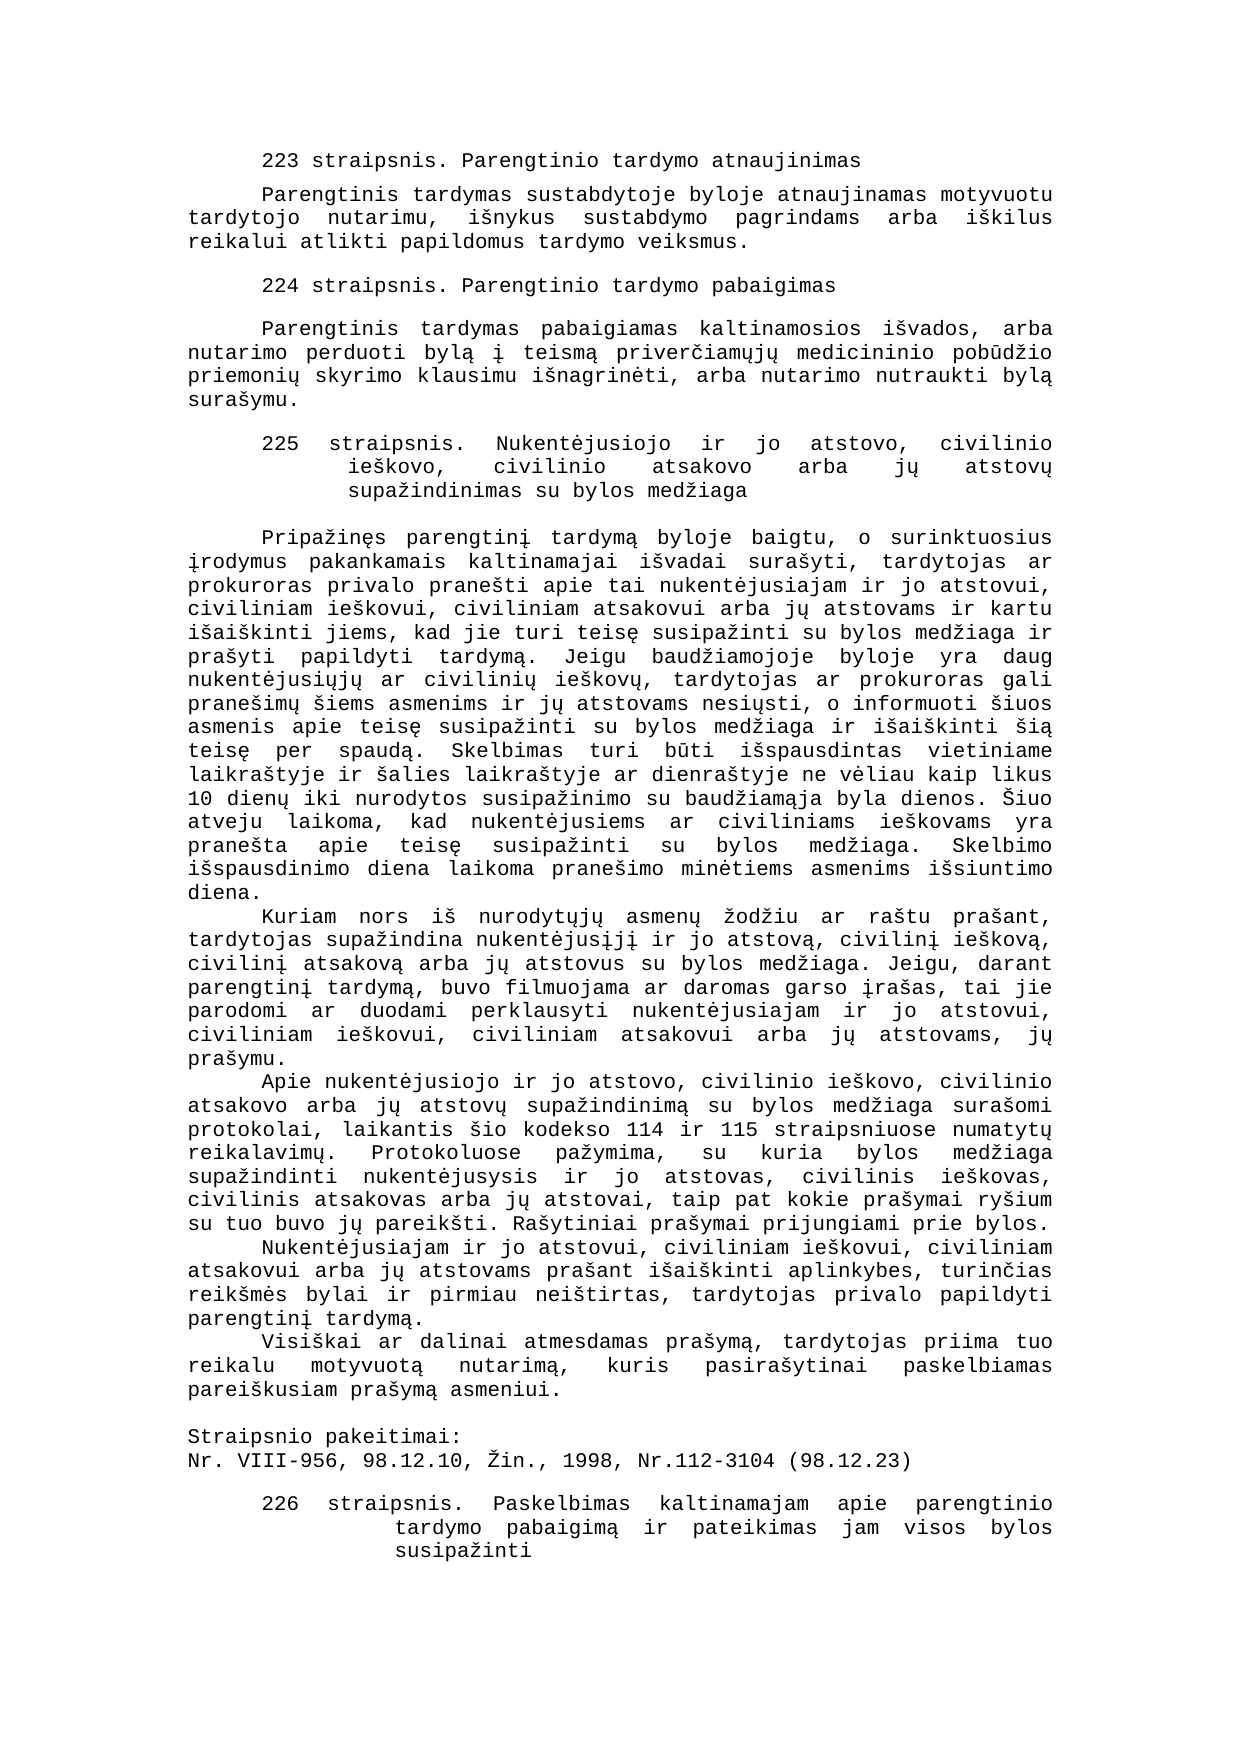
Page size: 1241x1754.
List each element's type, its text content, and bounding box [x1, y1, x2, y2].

text 225 straipsnis. Nukentėjusiojo ir jo atstovo, civilinio ieškovo, civilinio atsakovo arba jų atstovų supažindinimas su bylos medžiaga [261, 433, 1053, 504]
text 224 straipsnis. Parengtinio tardymo pabaigimas [187, 274, 1053, 298]
text Apie nukentėjusiojo ir jo atstovo, civilinio ieškovo, civilinio atsakovo arba jų atstovų supažindinimą su bylos medžiaga surašomi protokolai, laikantis šio kodekso 114 ir 115 straipsniuose numatytų reikalavimų. Protokoluose pažymima, su kuria bylos medžiaga supažindinti nukentėjusysis ir jo atstovas, civilinis ieškovas, civilinis atsakovas arba jų atstovai, taip pat kokie prašymai ryšium su tuo buvo jų pareikšti. Rašytiniai prašymai prijungiami prie bylos. [187, 1071, 1053, 1237]
text 226 straipsnis. Paskelbimas kaltinamajam apie parengtinio tardymo pabaigimą ir pateikimas jam visos bylos susipažinti [261, 1493, 1053, 1564]
text Pripažinęs parengtinį tardymą byloje baigtu, o surinktuosius įrodymus pakankamais kaltinamajai išvadai surašyti, tardytojas ar prokuroras privalo pranešti apie tai nukentėjusiajam ir jo atstovui, civiliniam ieškovui, civiliniam atsakovui arba jų atstovams ir kartu išaiškinti jiems, kad jie turi teisę susipažinti su bylos medžiaga ir prašyti papildyti tardymą. Jeigu baudžiamojoje byloje yra daug nukentėjusiųjų ar civilinių ieškovų, tardytojas ar prokuroras gali pranešimų šiems asmenims ir jų atstovams nesiųsti, o informuoti šiuos asmenis apie teisę susipažinti su bylos medžiaga ir išaiškinti šią teisę per spaudą. Skelbimas turi būti išspausdintas vietiniame laikraštyje ir šalies laikraštyje ar dienraštyje ne vėliau kaip likus 10 dienų iki nurodytos susipažinimo su baudžiamąja byla dienos. Šiuo atveju laikoma, kad nukentėjusiems ar civiliniams ieškovams yra pranešta apie teisę susipažinti su bylos medžiaga. Skelbimo išspausdinimo diena laikoma pranešimo minėtiems asmenims išsiuntimo diena. [187, 527, 1053, 906]
text Kuriam nors iš nurodytųjų asmenų žodžiu ar raštu prašant, tardytojas supažindina nukentėjusįjį ir jo atstovą, civilinį ieškovą, civilinį atsakovą arba jų atstovus su bylos medžiaga. Jeigu, darant parengtinį tardymą, buvo filmuojama ar daromas garso įrašas, tai jie parodomi ar duodami perklausyti nukentėjusiajam ir jo atstovui, civiliniam ieškovui, civiliniam atsakovui arba jų atstovams, jų prašymu. [187, 906, 1053, 1071]
text Parengtinis tardymas pabaigiamas kaltinamosios išvados, arba nutarimo perduoti bylą į teismą priverčiamųjų medicininio pobūdžio priemonių skyrimo klausimu išnagrinėti, arba nutarimo nutraukti bylą surašymu. [187, 318, 1053, 413]
text Parengtinis tardymas sustabdytoje byloje atnaujinamas motyvuotu tardytojo nutarimu, išnykus sustabdymo pagrindams arba iškilus reikalui atlikti papildomus tardymo veiksmus. [187, 184, 1053, 254]
text Nr. VIII-956, 98.12.10, Žin., 1998, Nr.112-3104 (98.12.23) [187, 1449, 1053, 1473]
text Straipsnio pakeitimai: [187, 1426, 1053, 1449]
text Nukentėjusiajam ir jo atstovui, civiliniam ieškovui, civiliniam atsakovui arba jų atstovams prašant išaiškinti aplinkybes, turinčias reikšmės bylai ir pirmiau neištirtas, tardytojas privalo papildyti parengtinį tardymą. [187, 1237, 1053, 1331]
text 223 straipsnis. Parengtinio tardymo atnaujinimas [187, 150, 1053, 174]
text Visiškai ar dalinai atmesdamas prašymą, tardytojas priima tuo reikalu motyvuotą nutarimą, kuris pasirašytinai paskelbiamas pareiškusiam prašymą asmeniui. [187, 1331, 1053, 1402]
